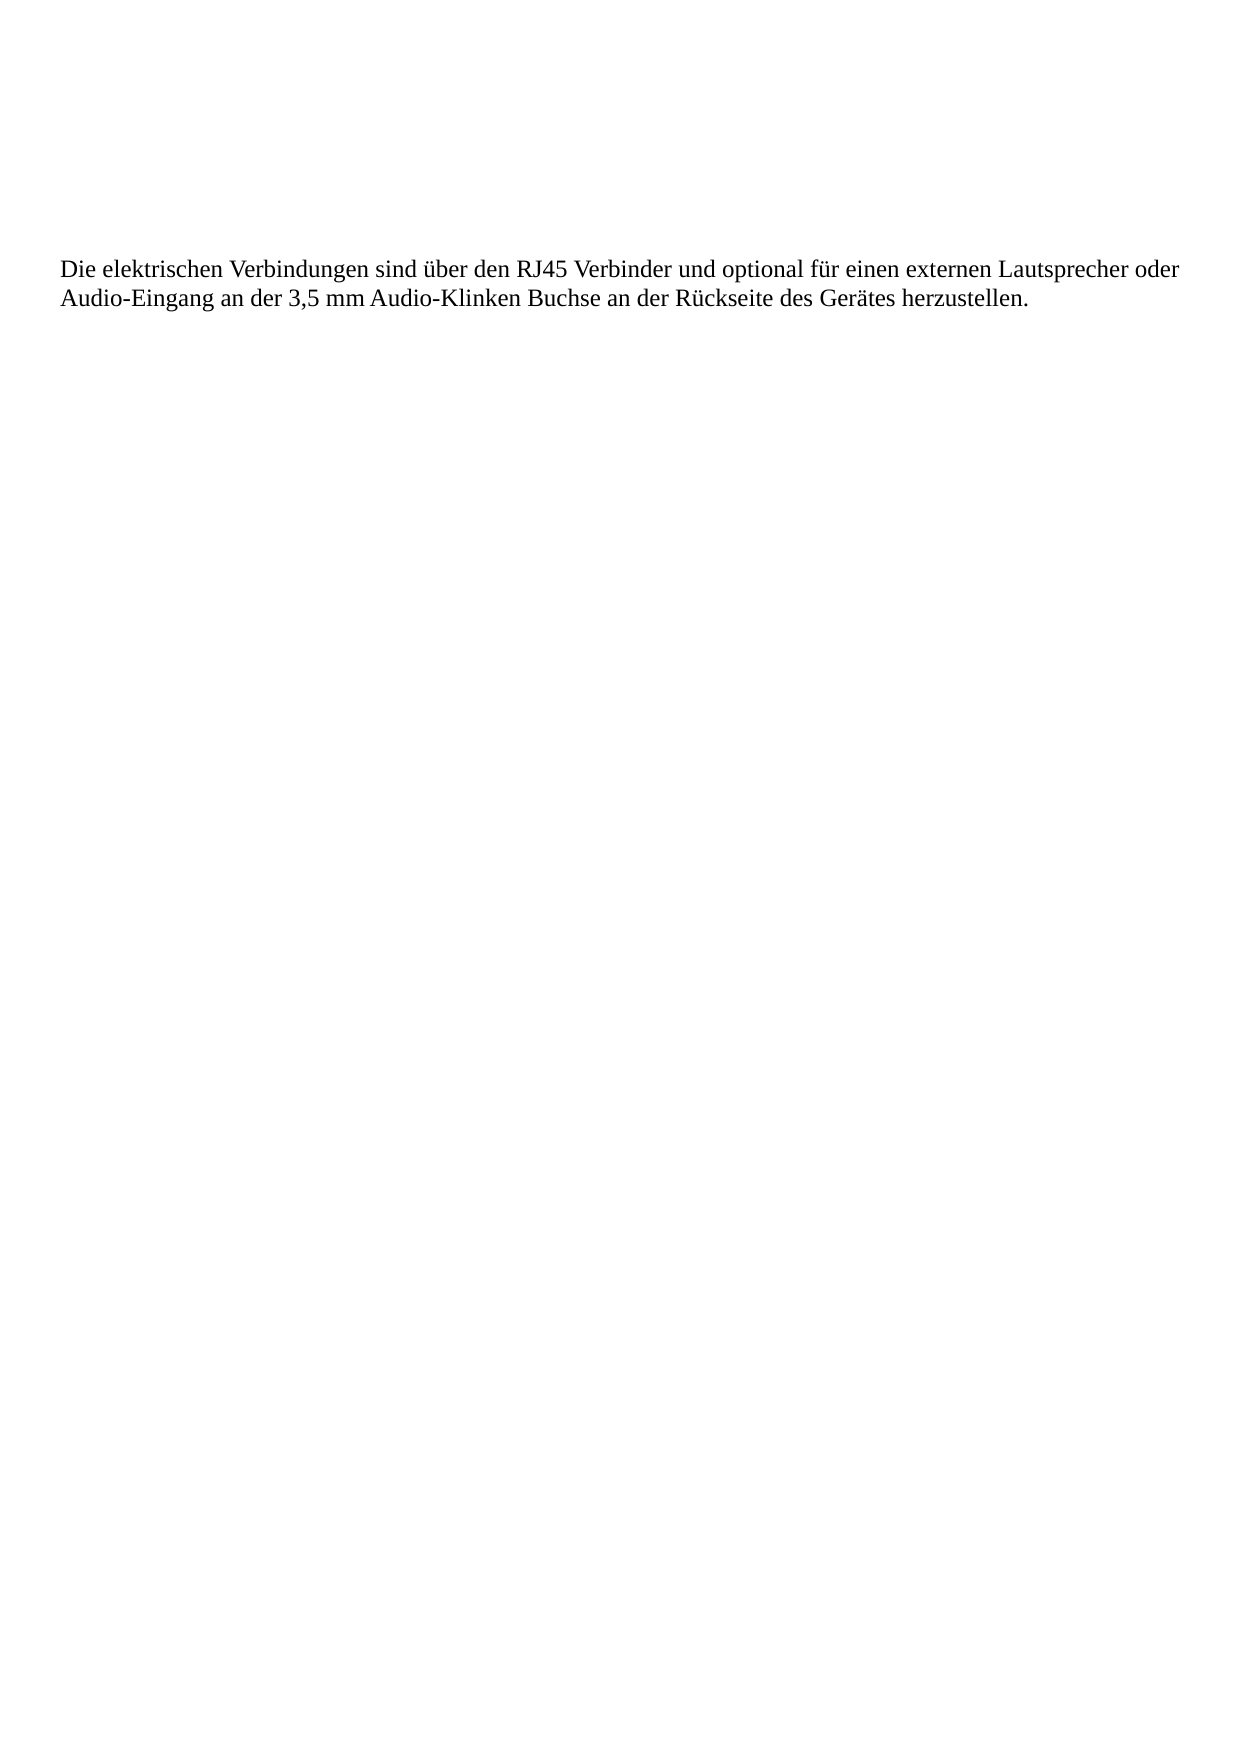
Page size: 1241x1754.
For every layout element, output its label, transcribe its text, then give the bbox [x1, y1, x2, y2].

text Die elektrischen Verbindungen sind über den RJ45 Verbinder und optional für einen externen Lautsprecher oder Audio-Eingang an der 3,5 mm Audio-Klinken Buchse an der Rückseite des Gerätes herzustellen. [60, 254, 1207, 312]
